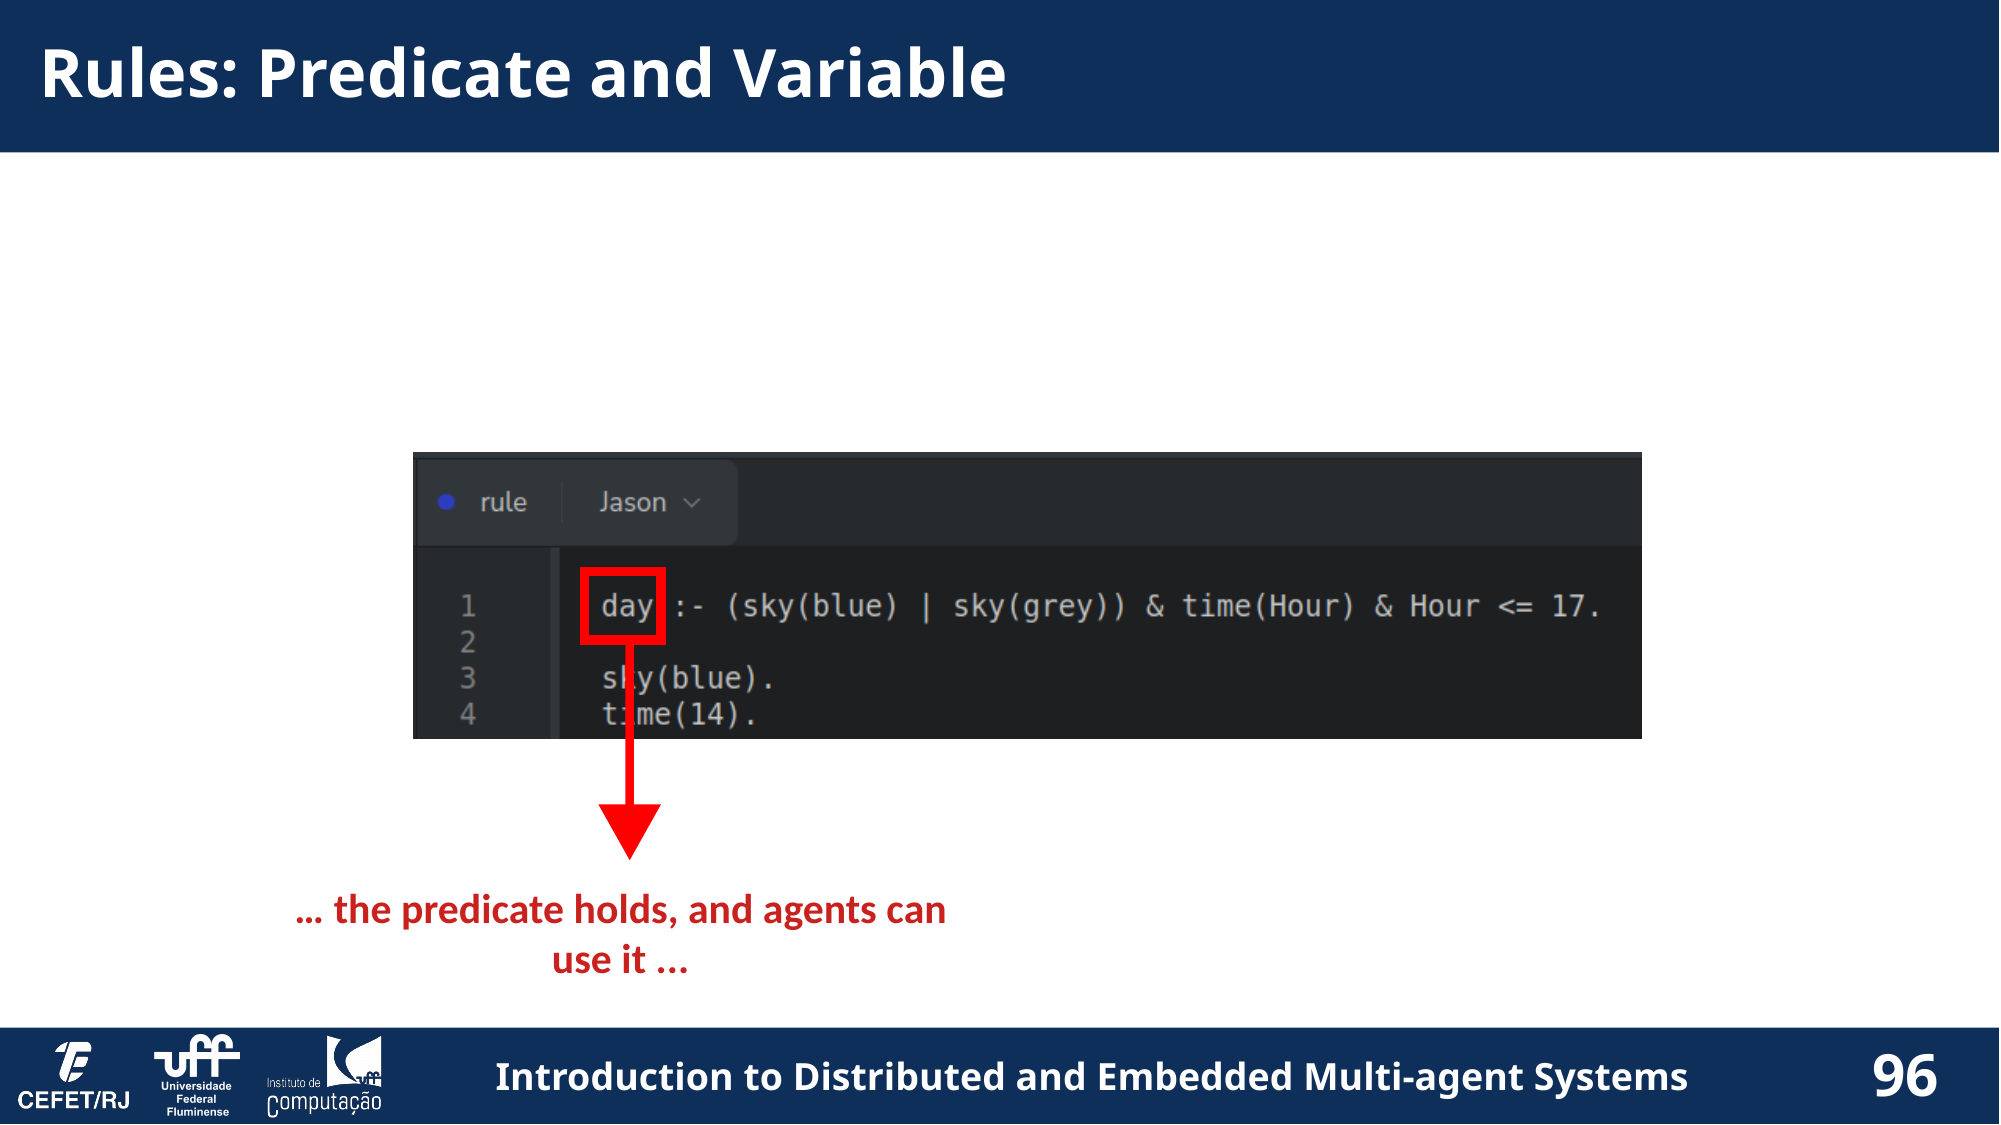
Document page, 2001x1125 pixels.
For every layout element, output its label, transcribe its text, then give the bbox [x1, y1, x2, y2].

picture [589, 576, 656, 635]
text_box … the predicate holds, and agents can use it ... [254, 874, 987, 989]
picture [413, 452, 1642, 739]
picture [153, 1033, 241, 1121]
text_box [598, 641, 662, 861]
text_box Rules: Predicate and Variable [25, 23, 1999, 119]
picture [18, 1021, 129, 1125]
picture [265, 1033, 383, 1118]
